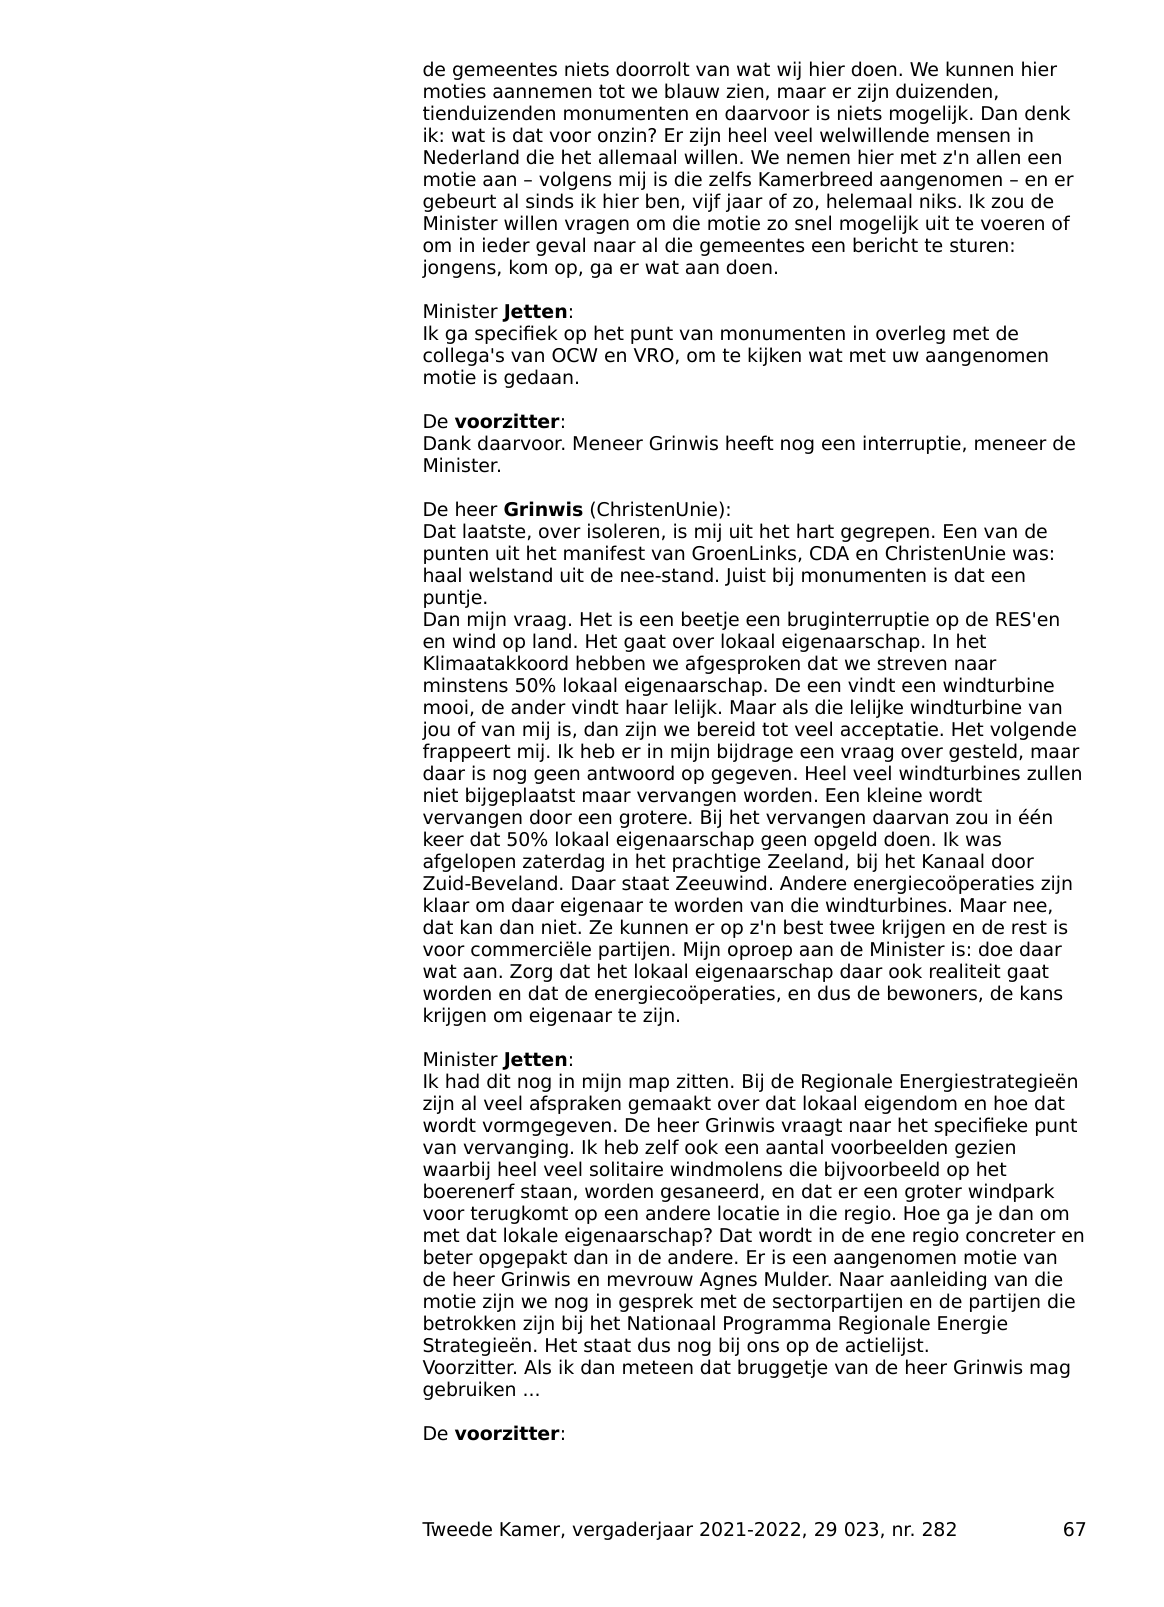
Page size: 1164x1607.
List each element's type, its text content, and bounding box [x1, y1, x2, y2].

text De heer Grinwis (ChristenUnie): [422, 499, 1087, 521]
text Dank daarvoor. Meneer Grinwis heeft nog een interruptie, meneer de Minister. [422, 433, 1087, 477]
text De voorzitter: [422, 411, 1087, 433]
text Ik had dit nog in mijn map zitten. Bij de Regionale Energiestrategieën zijn al veel afspraken gemaakt over dat lokaal eigendom en hoe dat wordt vormgegeven. De heer Grinwis vraagt naar het specifieke punt van vervanging. Ik heb zelf ook een aantal voorbeelden gezien waarbij heel veel solitaire windmolens die bijvoorbeeld op het boerenerf staan, worden gesaneerd, en dat er een groter windpark voor terugkomt op een andere locatie in die regio. Hoe ga je dan om met dat lokale eigenaarschap? Dat wordt in de ene regio concreter en beter opgepakt dan in de andere. Er is een aangenomen motie van de heer Grinwis en mevrouw Agnes Mulder. Naar aanleiding van die motie zijn we nog in gesprek met de sectorpartijen en de partijen die betrokken zijn bij het Nationaal Programma Regionale Energie Strategieën. Het staat dus nog bij ons op de actielijst. [422, 1071, 1087, 1357]
text Voorzitter. Als ik dan meteen dat bruggetje van de heer Grinwis mag gebruiken ... [422, 1357, 1087, 1401]
text Dan mijn vraag. Het is een beetje een bruginterruptie op de RES'en en wind op land. Het gaat over lokaal eigenaarschap. In het Klimaatakkoord hebben we afgesproken dat we streven naar minstens 50% lokaal eigenaarschap. De een vindt een windturbine mooi, de ander vindt haar lelijk. Maar als die lelijke windturbine van jou of van mij is, dan zijn we bereid tot veel acceptatie. Het volgende frappeert mij. Ik heb er in mijn bijdrage een vraag over gesteld, maar daar is nog geen antwoord op gegeven. Heel veel windturbines zullen niet bijgeplaatst maar vervangen worden. Een kleine wordt vervangen door een grotere. Bij het vervangen daarvan zou in één keer dat 50% lokaal eigenaarschap geen opgeld doen. Ik was afgelopen zaterdag in het prachtige Zeeland, bij het Kanaal door Zuid-Beveland. Daar staat Zeeuwind. Andere energiecoöperaties zijn klaar om daar eigenaar te worden van die windturbines. Maar nee, dat kan dan niet. Ze kunnen er op z'n best twee krijgen en de rest is voor commerciële partijen. Mijn oproep aan de Minister is: doe daar wat aan. Zorg dat het lokaal eigenaarschap daar ook realiteit gaat worden en dat de energiecoöperaties, en dus de bewoners, de kans krijgen om eigenaar te zijn. [422, 609, 1087, 1027]
text Minister Jetten: [422, 1049, 1087, 1071]
text de gemeentes niets doorrolt van wat wij hier doen. We kunnen hier moties aannemen tot we blauw zien, maar er zijn duizenden, tienduizenden monumenten en daarvoor is niets mogelijk. Dan denk ik: wat is dat voor onzin? Er zijn heel veel welwillende mensen in Nederland die het allemaal willen. We nemen hier met z'n allen een motie aan – volgens mij is die zelfs Kamerbreed aangenomen – en er gebeurt al sinds ik hier ben, vijf jaar of zo, helemaal niks. Ik zou de Minister willen vragen om die motie zo snel mogelijk uit te voeren of om in ieder geval naar al die gemeentes een bericht te sturen: jongens, kom op, ga er wat aan doen. [422, 59, 1087, 279]
text De voorzitter: [422, 1423, 1087, 1445]
text Ik ga specifiek op het punt van monumenten in overleg met de collega's van OCW en VRO, om te kijken wat met uw aangenomen motie is gedaan. [422, 323, 1087, 389]
text Minister Jetten: [422, 301, 1087, 323]
text Dat laatste, over isoleren, is mij uit het hart gegrepen. Een van de punten uit het manifest van GroenLinks, CDA en ChristenUnie was: haal welstand uit de nee-stand. Juist bij monumenten is dat een puntje. [422, 521, 1087, 609]
